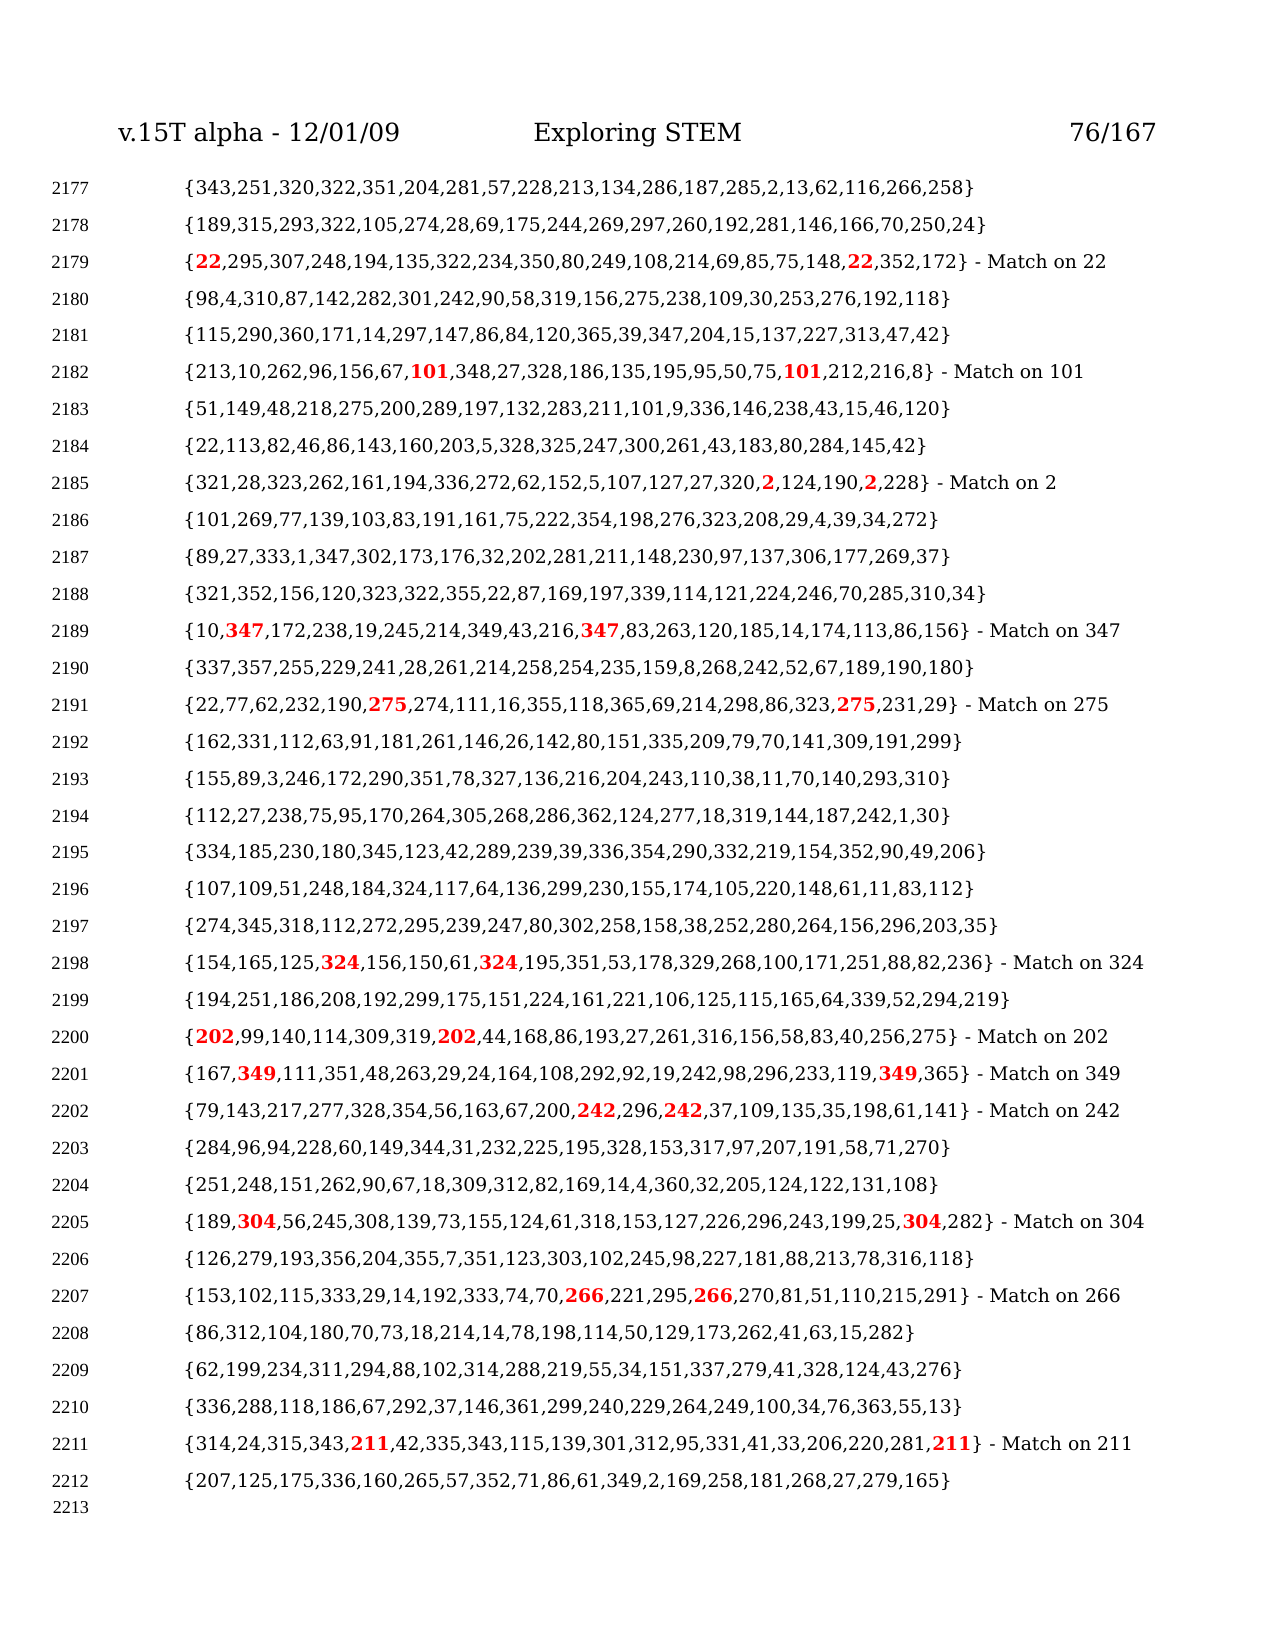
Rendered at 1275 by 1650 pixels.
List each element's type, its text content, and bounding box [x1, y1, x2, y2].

text {98,4,310,87,142,282,301,242,90,58,319,156,275,238,109,30,253,276,192,118} [148, 288, 1157, 309]
text {115,290,360,171,14,297,147,86,84,120,365,39,347,204,15,137,227,313,47,42} [148, 324, 1157, 346]
text {22,295,307,248,194,135,322,234,350,80,249,108,214,69,85,75,148,22,352,172} - Match on 22 [148, 251, 1157, 273]
text {274,345,318,112,272,295,239,247,80,302,258,158,38,252,280,264,156,296,203,35} [148, 915, 1157, 937]
text {334,185,230,180,345,123,42,289,239,39,336,354,290,332,219,154,352,90,49,206} [148, 842, 1157, 863]
text {79,143,217,277,328,354,56,163,67,200,242,296,242,37,109,135,35,198,61,141} - Match on 242 [148, 1100, 1157, 1122]
text {86,312,104,180,70,73,18,214,14,78,198,114,50,129,173,262,41,63,15,282} [148, 1322, 1157, 1344]
text {251,248,151,262,90,67,18,309,312,82,169,14,4,360,32,205,124,122,131,108} [148, 1174, 1157, 1196]
text {22,77,62,232,190,275,274,111,16,355,118,365,69,214,298,86,323,275,231,29} - Match on 275 [148, 694, 1157, 716]
text {189,315,293,322,105,274,28,69,175,244,269,297,260,192,281,146,166,70,250,24} [148, 214, 1157, 236]
text {321,352,156,120,323,322,355,22,87,169,197,339,114,121,224,246,70,285,310,34} [148, 583, 1157, 605]
text {207,125,175,336,160,265,57,352,71,86,61,349,2,169,258,181,268,27,279,165} [148, 1470, 1157, 1492]
text {155,89,3,246,172,290,351,78,327,136,216,204,243,110,38,11,70,140,293,310} [148, 768, 1157, 790]
text {321,28,323,262,161,194,336,272,62,152,5,107,127,27,320,2,124,190,2,228} - Match on 2 [148, 472, 1157, 494]
text {22,113,82,46,86,143,160,203,5,328,325,247,300,261,43,183,80,284,145,42} [148, 435, 1157, 457]
text {337,357,255,229,241,28,261,214,258,254,235,159,8,268,242,52,67,189,190,180} [148, 657, 1157, 679]
text {189,304,56,245,308,139,73,155,124,61,318,153,127,226,296,243,199,25,304,282} - Match on 304 [148, 1211, 1157, 1233]
text {154,165,125,324,156,150,61,324,195,351,53,178,329,268,100,171,251,88,82,236} - Match on 324 [148, 952, 1157, 974]
text {167,349,111,351,48,263,29,24,164,108,292,92,19,242,98,296,233,119,349,365} - Match on 349 [148, 1063, 1157, 1085]
text {126,279,193,356,204,355,7,351,123,303,102,245,98,227,181,88,213,78,316,118} [148, 1248, 1157, 1270]
text {213,10,262,96,156,67,101,348,27,328,186,135,195,95,50,75,101,212,216,8} - Match on 101 [148, 361, 1157, 383]
text {153,102,115,333,29,14,192,333,74,70,266,221,295,266,270,81,51,110,215,291} - Match on 266 [148, 1285, 1157, 1307]
text {194,251,186,208,192,299,175,151,224,161,221,106,125,115,165,64,339,52,294,219} [148, 989, 1157, 1011]
text {162,331,112,63,91,181,261,146,26,142,80,151,335,209,79,70,141,309,191,299} [148, 731, 1157, 753]
text {101,269,77,139,103,83,191,161,75,222,354,198,276,323,208,29,4,39,34,272} [148, 509, 1157, 531]
text {62,199,234,311,294,88,102,314,288,219,55,34,151,337,279,41,328,124,43,276} [148, 1359, 1157, 1381]
text {314,24,315,343,211,42,335,343,115,139,301,312,95,331,41,33,206,220,281,211} - Match on 211 [148, 1433, 1157, 1455]
text {343,251,320,322,351,204,281,57,228,213,134,286,187,285,2,13,62,116,266,258} [148, 177, 1157, 199]
text {202,99,140,114,309,319,202,44,168,86,193,27,261,316,156,58,83,40,256,275} - Match on 202 [148, 1026, 1157, 1048]
text {112,27,238,75,95,170,264,305,268,286,362,124,277,18,319,144,187,242,1,30} [148, 805, 1157, 827]
text {107,109,51,248,184,324,117,64,136,299,230,155,174,105,220,148,61,11,83,112} [148, 878, 1157, 900]
text {336,288,118,186,67,292,37,146,361,299,240,229,264,249,100,34,76,363,55,13} [148, 1396, 1157, 1418]
text {51,149,48,218,275,200,289,197,132,283,211,101,9,336,146,238,43,15,46,120} [148, 398, 1157, 420]
text {10,347,172,238,19,245,214,349,43,216,347,83,263,120,185,14,174,113,86,156} - Match on 347 [148, 620, 1157, 642]
text {284,96,94,228,60,149,344,31,232,225,195,328,153,317,97,207,191,58,71,270} [148, 1137, 1157, 1159]
text {89,27,333,1,347,302,173,176,32,202,281,211,148,230,97,137,306,177,269,37} [148, 546, 1157, 568]
